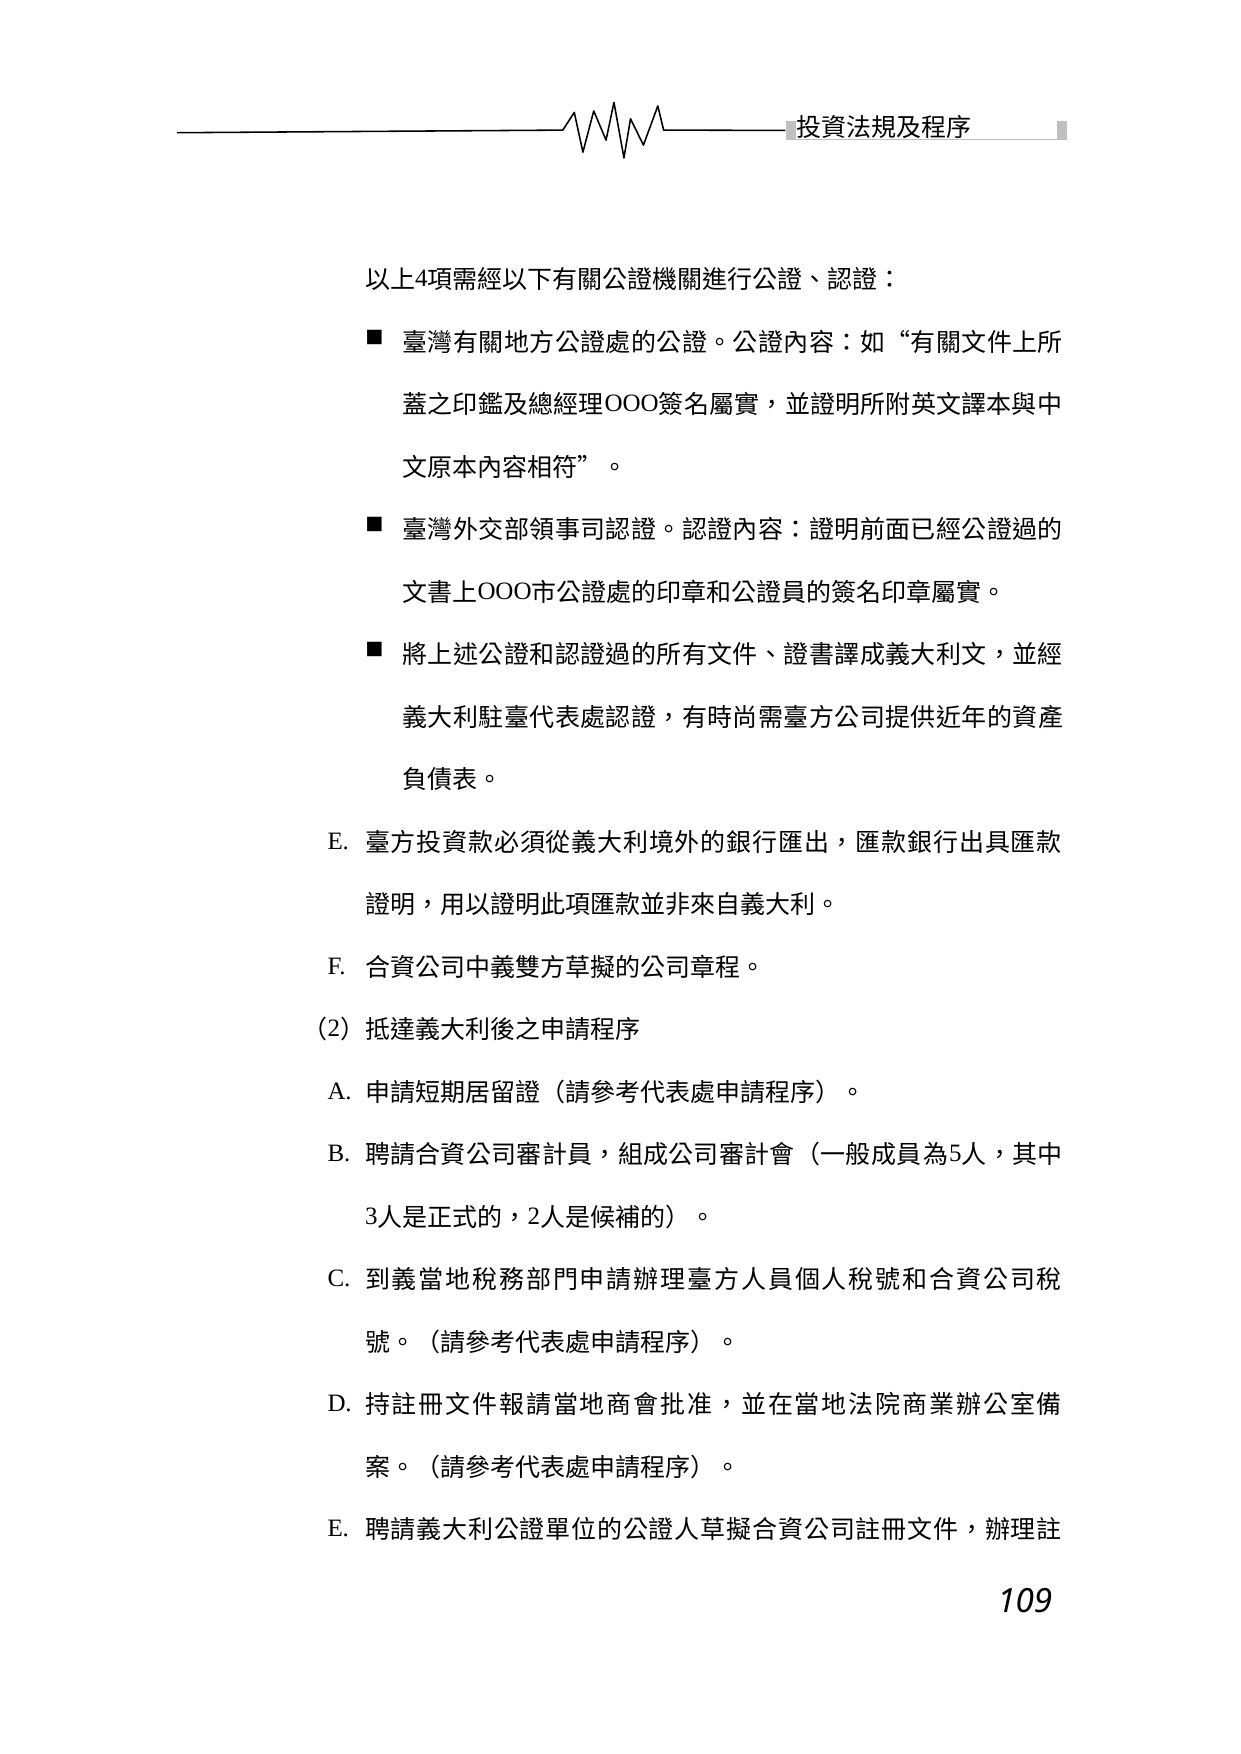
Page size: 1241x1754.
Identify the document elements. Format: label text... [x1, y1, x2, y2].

text F. 合資公司中義雙方草擬的公司章程。 [327, 924, 1063, 986]
text （2）抵達義大利後之申請程序 [302, 986, 1063, 1049]
text  臺灣有關地方公證處的公證。公證內容：如“有關文件上所蓋之印鑑及總經理OOO簽名屬實，並證明所附英文譯本與中文原本內容相符”。 [365, 299, 1063, 486]
text 以上4項需經以下有關公證機關進行公證、認證： [327, 236, 1063, 299]
text C. 到義當地稅務部門申請辦理臺方人員個人稅號和合資公司稅號。（請參考代表處申請程序）。 [327, 1236, 1063, 1361]
text B. 聘請合資公司審計員，組成公司審計會（一般成員為5人，其中3人是正式的，2人是候補的）。 [327, 1111, 1063, 1236]
text E. 臺方投資款必須從義大利境外的銀行匯出，匯款銀行出具匯款證明，用以證明此項匯款並非來自義大利。 [327, 799, 1063, 924]
text A. 申請短期居留證（請參考代表處申請程序）。 [327, 1049, 1063, 1111]
text D. 持註冊文件報請當地商會批准，並在當地法院商業辦公室備案。（請參考代表處申請程序）。 [327, 1361, 1063, 1486]
text  將上述公證和認證過的所有文件、證書譯成義大利文，並經義大利駐臺代表處認證，有時尚需臺方公司提供近年的資產負債表。 [365, 611, 1063, 799]
text E. 聘請義大利公證單位的公證人草擬合資公司註冊文件，辦理註 [327, 1486, 1063, 1549]
text  臺灣外交部領事司認證。認證內容：證明前面已經公證過的文書上OOO市公證處的印章和公證員的簽名印章屬實。 [365, 486, 1063, 611]
